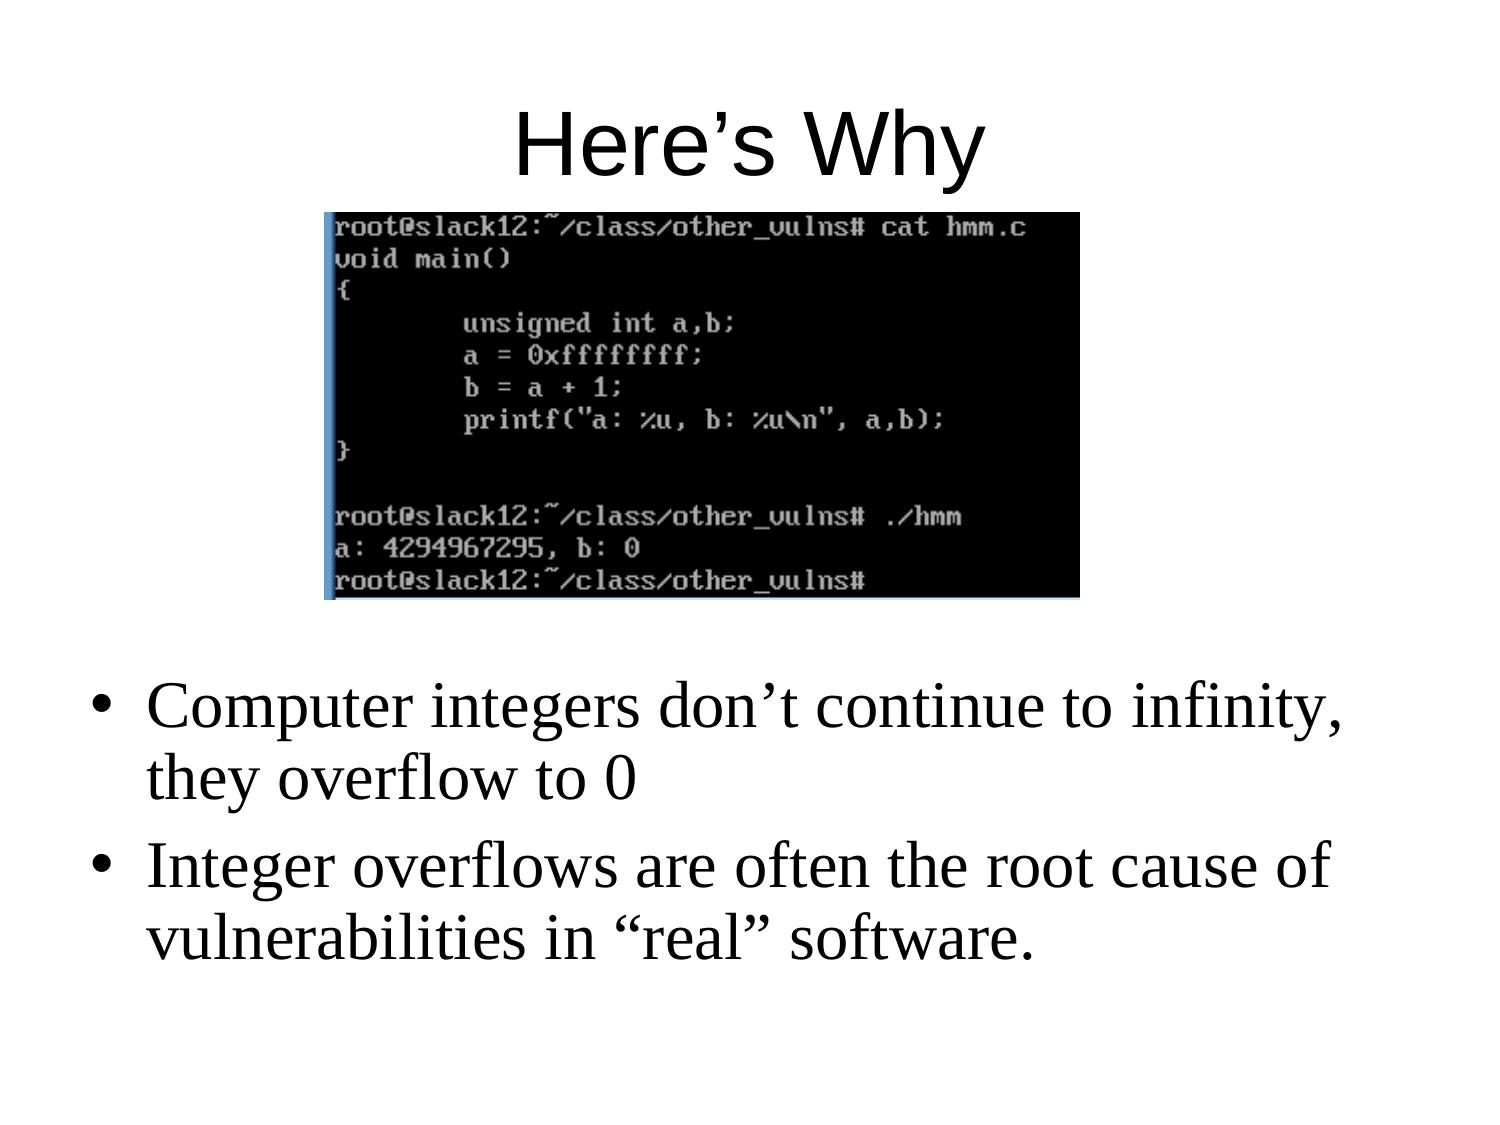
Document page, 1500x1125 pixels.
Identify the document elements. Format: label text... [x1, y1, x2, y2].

list Computer integers don’t continue to infinity, they overflow to 0 Integer overflows are often the root cause of vulnerabilities in “real” software. [75, 662, 1426, 1005]
title Here’s Why [75, 45, 1426, 233]
picture [324, 212, 1080, 601]
